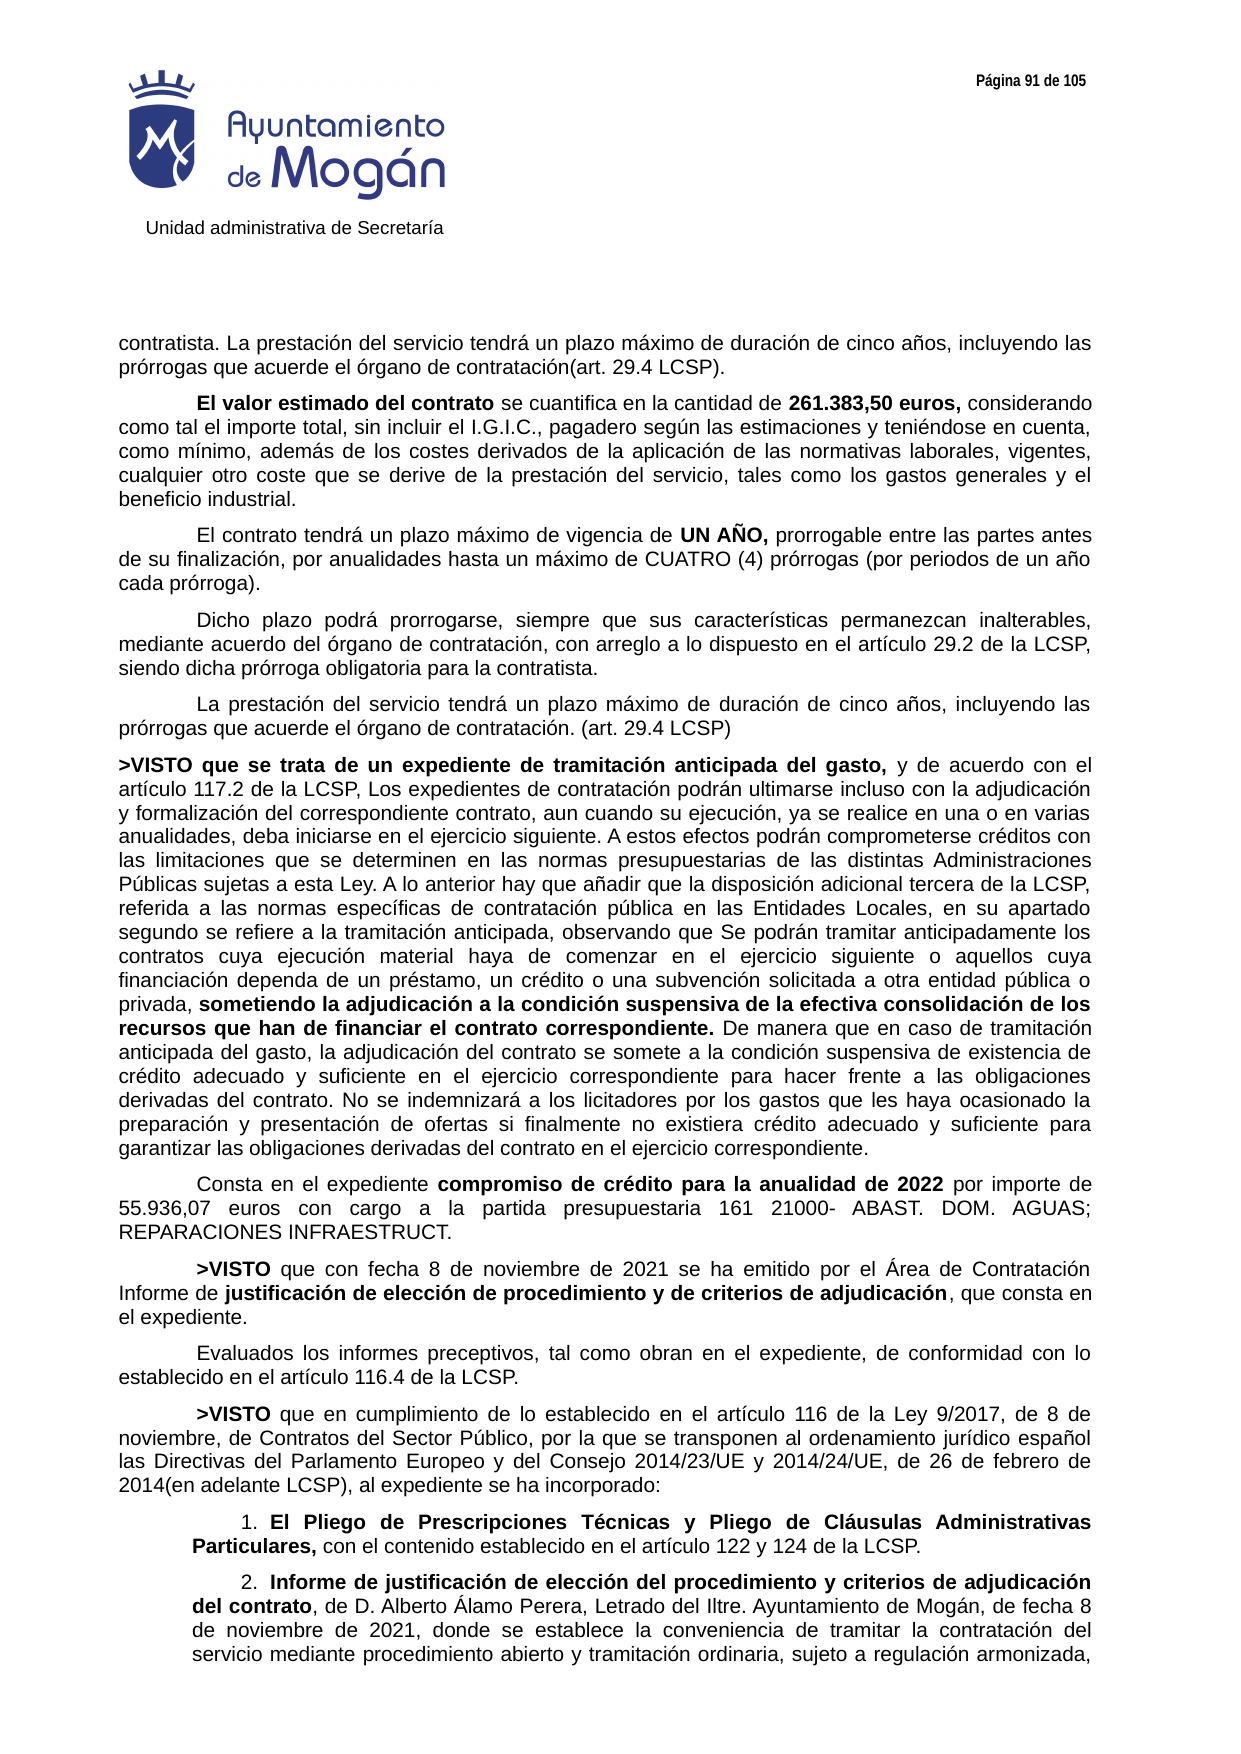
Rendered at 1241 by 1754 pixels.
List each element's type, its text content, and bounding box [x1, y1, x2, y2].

text >VISTO que con fecha 8 de noviembre de 2021 se ha emitido por el Área de Contratación Informe de justificación de elección de procedimiento y de criterios de adjudicación, que consta en el expediente. [118, 1257, 1092, 1328]
list El Pliego de Prescripciones Técnicas y Pliego de Cláusulas Administrativas Particulares, con el contenido establecido en el artículo 122 y 124 de la LCSP. [162, 1510, 1092, 1558]
text >VISTO que se trata de un expediente de tramitación anticipada del gasto, y de acuerdo con el artículo 117.2 de la LCSP, Los expedientes de contratación podrán ultimarse incluso con la adjudicación y formalización del correspondiente contrato, aun cuando su ejecución, ya se realice en una o en varias anualidades, deba iniciarse en el ejercicio siguiente. A estos efectos podrán comprometerse créditos con las limitaciones que se determinen en las normas presupuestarias de las distintas Administraciones Públicas sujetas a esta Ley. A lo anterior hay que añadir que la disposición adicional tercera de la LCSP, referida a las normas específicas de contratación pública en las Entidades Locales, en su apartado segundo se refiere a la tramitación anticipada, observando que Se podrán tramitar anticipadamente los contratos cuya ejecución material haya de comenzar en el ejercicio siguiente o aquellos cuya financiación dependa de un préstamo, un crédito o una subvención solicitada a otra entidad pública o privada, sometiendo la adjudicación a la condición suspensiva de la efectiva consolidación de los recursos que han de financiar el contrato correspondiente. De manera que en caso de tramitación anticipada del gasto, la adjudicación del contrato se somete a la condición suspensiva de existencia de crédito adecuado y suficiente en el ejercicio correspondiente para hacer frente a las obligaciones derivadas del contrato. No se indemnizará a los licitadores por los gastos que les haya ocasionado la preparación y presentación de ofertas si finalmente no existiera crédito adecuado y suficiente para garantizar las obligaciones derivadas del contrato en el ejercicio correspondiente. [118, 752, 1092, 1160]
text Consta en el expediente compromiso de crédito para la anualidad de 2022 por importe de 55.936,07 euros con cargo a la partida presupuestaria 161 21000- ABAST. DOM. AGUAS; REPARACIONES INFRAESTRUCT. [118, 1172, 1092, 1244]
text Evaluados los informes preceptivos, tal como obran en el expediente, de conformidad con lo establecido en el artículo 116.4 de la LCSP. [118, 1341, 1092, 1389]
text >VISTO que en cumplimiento de lo establecido en el artículo 116 de la Ley 9/2017, de 8 de noviembre, de Contratos del Sector Público, por la que se transponen al ordenamiento jurídico español las Directivas del Parlamento Europeo y del Consejo 2014/23/UE y 2014/24/UE, de 26 de febrero de 2014(en adelante LCSP), al expediente se ha incorporado: [118, 1401, 1092, 1497]
picture [128, 70, 445, 206]
text El valor estimado del contrato se cuantifica en la cantidad de 261.383,50 euros, considerando como tal el importe total, sin incluir el I.G.I.C., pagadero según las estimaciones y teniéndose en cuenta, como mínimo, además de los costes derivados de la aplicación de las normativas laborales, vigentes, cualquier otro coste que se derive de la prestación del servicio, tales como los gastos generales y el beneficio industrial. [118, 391, 1092, 511]
text La prestación del servicio tendrá un plazo máximo de duración de cinco años, incluyendo las prórrogas que acuerde el órgano de contratación. (art. 29.4 LCSP) [118, 692, 1092, 740]
list Informe de justificación de elección del procedimiento y criterios de adjudicación del contrato, de D. Alberto Álamo Perera, Letrado del Iltre. Ayuntamiento de Mogán, de fecha 8 de noviembre de 2021, donde se establece la conveniencia de tramitar la contratación del servicio mediante procedimiento abierto y tramitación ordinaria, sujeto a regulación armonizada, [162, 1570, 1092, 1666]
text contratista. La prestación del servicio tendrá un plazo máximo de duración de cinco años, incluyendo las prórrogas que acuerde el órgano de contratación(art. 29.4 LCSP). [118, 331, 1092, 378]
text El contrato tendrá un plazo máximo de vigencia de UN AÑO, prorrogable entre las partes antes de su finalización, por anualidades hasta un máximo de CUATRO (4) prórrogas (por periodos de un año cada prórroga). [118, 523, 1092, 595]
text Dicho plazo podrá prorrogarse, siempre que sus características permanezcan inalterables, mediante acuerdo del órgano de contratación, con arreglo a lo dispuesto en el artículo 29.2 de la LCSP, siendo dicha prórroga obligatoria para la contratista. [118, 608, 1092, 679]
